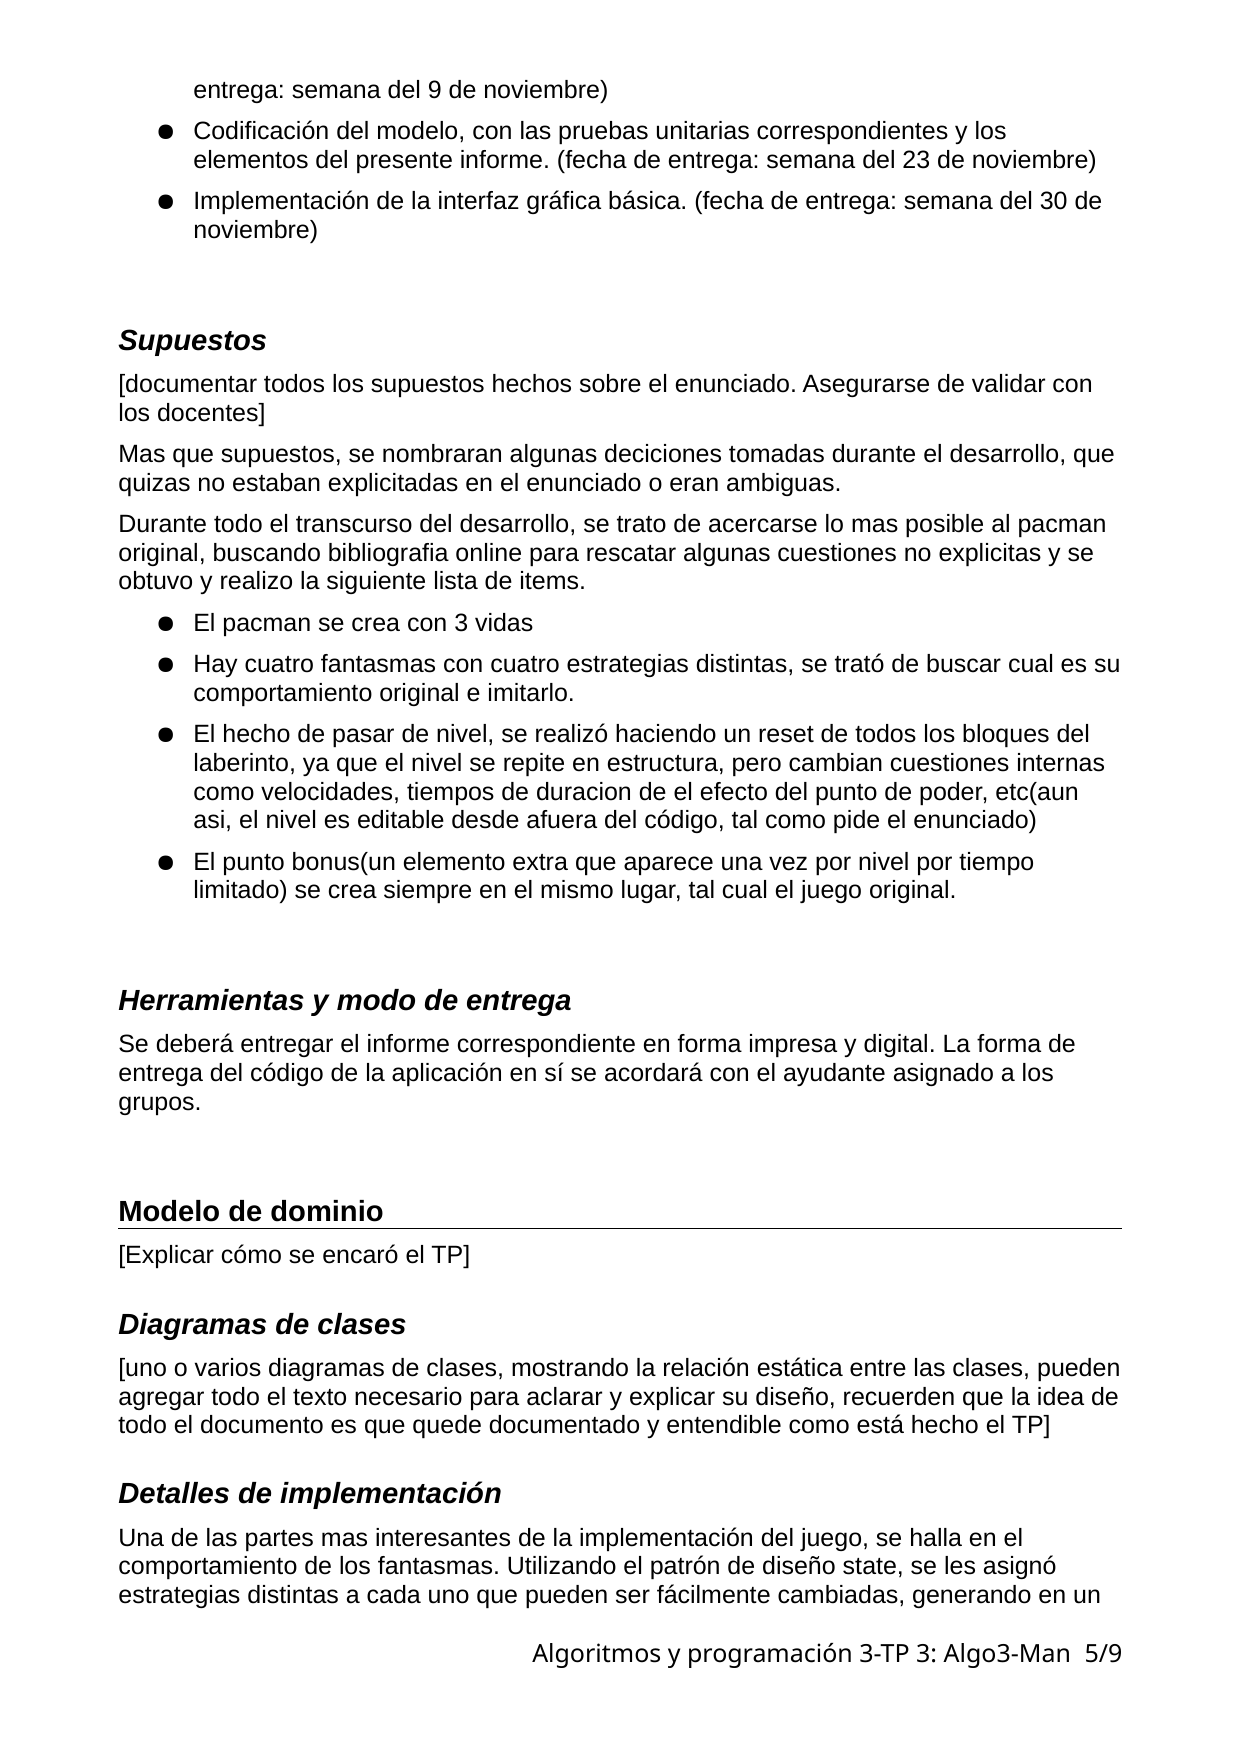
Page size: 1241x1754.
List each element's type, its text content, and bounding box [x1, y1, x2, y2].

list El punto bonus(un elemento extra que aparece una vez por nivel por tiempo limitado) se crea siempre en el mismo lugar, tal cual el juego original. [156, 847, 1122, 904]
text [Explicar cómo se encaró el TP] [118, 1241, 1122, 1269]
list Implementación de la interfaz gráfica básica. (fecha de entrega: semana del 30 de noviembre) [156, 186, 1122, 244]
subtitle Diagramas de clases [118, 1307, 1122, 1340]
list El pacman se crea con 3 vidas [156, 607, 1122, 636]
text Mas que supuestos, se nombraran algunas deciciones tomadas durante el desarrollo, que quizas no estaban explicitadas en el enunciado o eran ambiguas. [118, 439, 1122, 496]
list Hay cuatro fantasmas con cuatro estrategias distintas, se trató de buscar cual es su comportamiento original e imitarlo. [156, 649, 1122, 706]
subtitle Herramientas y modo de entrega [118, 983, 1122, 1016]
list entrega: semana del 9 de noviembre) [156, 75, 1122, 104]
text [uno o varios diagramas de clases, mostrando la relación estática entre las clases, pueden agregar todo el texto necesario para aclarar y explicar su diseño, recuerden que la idea de todo el documento es que quede documentado y entendible como está hecho el TP] [118, 1353, 1122, 1439]
subtitle Supuestos [118, 323, 1122, 356]
text Se deberá entregar el informe correspondiente en forma impresa y digital. La forma de entrega del código de la aplicación en sí se acordará con el ayudante asignado a los grupos. [118, 1029, 1122, 1115]
list Codificación del modelo, con las pruebas unitarias correspondientes y los elementos del presente informe. (fecha de entrega: semana del 23 de noviembre) [156, 116, 1122, 174]
subtitle Modelo de dominio [118, 1194, 1122, 1228]
text Durante todo el transcurso del desarrollo, se trato de acercarse lo mas posible al pacman original, buscando bibliografia online para rescatar algunas cuestiones no explicitas y se obtuvo y realizo la siguiente lista de items. [118, 509, 1122, 595]
list El hecho de pasar de nivel, se realizó haciendo un reset de todos los bloques del laberinto, ya que el nivel se repite en estructura, pero cambian cuestiones internas como velocidades, tiempos de duracion de el efecto del punto de poder, etc(aun asi, el nivel es editable desde afuera del código, tal como pide el enunciado) [156, 719, 1122, 834]
subtitle Detalles de implementación [118, 1477, 1122, 1510]
text [documentar todos los supuestos hechos sobre el enunciado. Asegurarse de validar con los docentes] [118, 369, 1122, 426]
text Una de las partes mas interesantes de la implementación del juego, se halla en el comportamiento de los fantasmas. Utilizando el patrón de diseño state, se les asignó estrategias distintas a cada uno que pueden ser fácilmente cambiadas, generando en un [118, 1523, 1122, 1609]
